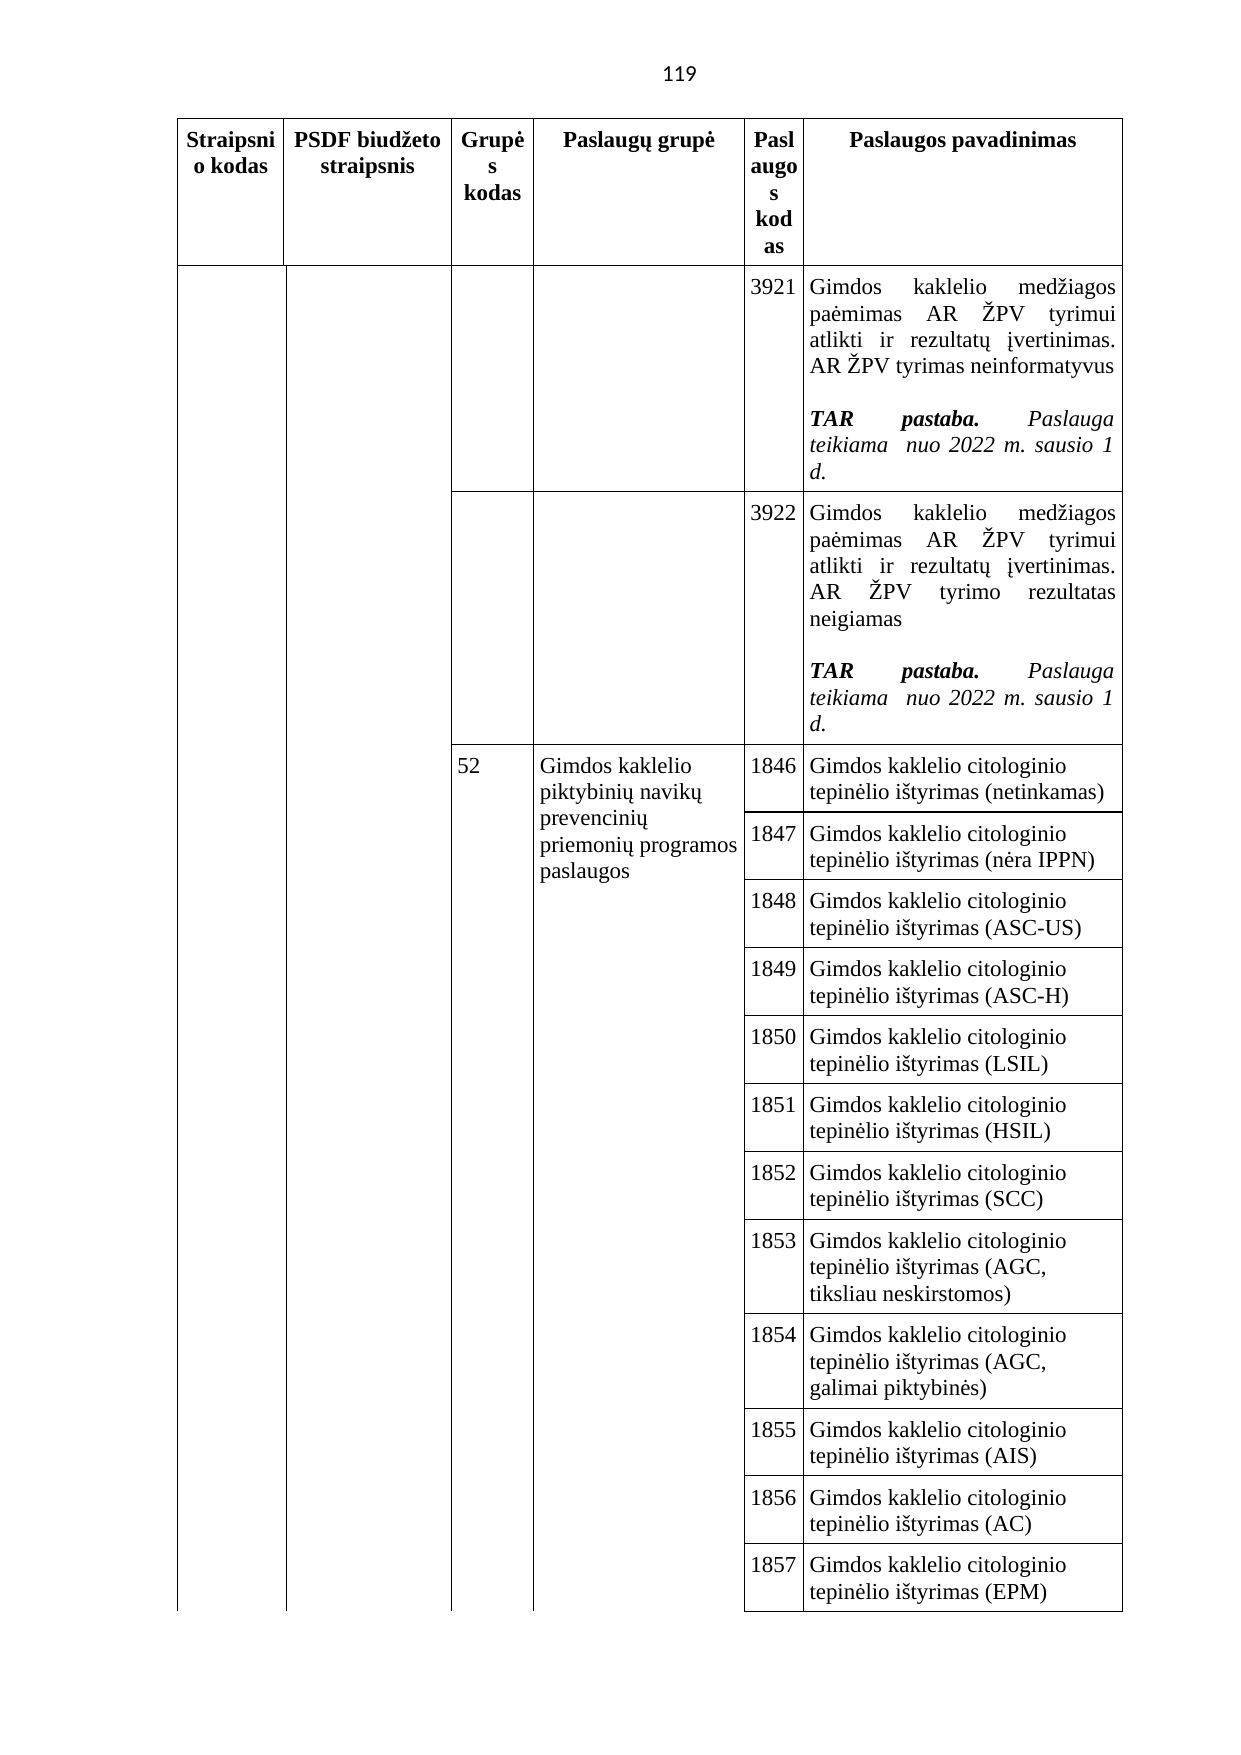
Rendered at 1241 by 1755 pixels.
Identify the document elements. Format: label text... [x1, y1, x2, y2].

table_cell [452, 1015, 533, 1083]
table_cell [178, 266, 286, 491]
table_cell 52 [452, 745, 533, 811]
table_cell Gimdos kaklelio citologinio tepinėlio ištyrimas (SCC) [804, 1152, 1122, 1219]
table_cell 1855 [745, 1409, 803, 1475]
table_cell [452, 266, 533, 491]
table_cell Gimdos kaklelio citologinio tepinėlio ištyrimas (AGC, galimai piktybinės) [804, 1314, 1122, 1407]
table_cell 1857 [745, 1544, 803, 1611]
table_header PSDF biudžeto straipsnis [284, 119, 451, 265]
table_cell 1849 [745, 948, 803, 1015]
table_cell [452, 1083, 533, 1151]
table_cell [534, 266, 744, 491]
table_cell [178, 1151, 286, 1219]
table_cell [178, 1083, 286, 1151]
table_cell [178, 811, 286, 879]
table_cell [287, 811, 451, 879]
table_cell [287, 1313, 451, 1407]
table_cell 1846 [745, 745, 803, 811]
table_cell 1854 [745, 1314, 803, 1407]
table_cell Gimdos kaklelio citologinio tepinėlio ištyrimas (LSIL) [804, 1016, 1122, 1083]
table_cell Gimdos kaklelio piktybinių navikų prevencinių priemonių programos paslaugos [534, 745, 744, 947]
table_header Grupės kodas [452, 119, 533, 265]
table_cell [178, 1219, 286, 1313]
table_cell Gimdos kaklelio medžiagos paėmimas AR ŽPV tyrimui atlikti ir rezultatų įvertinimas. AR ŽPV tyrimas neinformatyvus TAR pastaba. Paslauga teikiama nuo 2022 m. sausio 1 d. [804, 266, 1122, 491]
table_cell [534, 1151, 744, 1219]
table_cell [178, 1475, 286, 1543]
table_cell [178, 744, 286, 811]
table_cell [452, 947, 533, 1015]
table_header Paslaugos pavadinimas [804, 119, 1122, 265]
table_cell [287, 266, 451, 491]
table_cell [287, 1151, 451, 1219]
table_cell [287, 1408, 451, 1475]
table_cell Gimdos kaklelio citologinio tepinėlio ištyrimas (AC) [804, 1476, 1122, 1543]
table_cell 1853 [745, 1220, 803, 1313]
table_cell 1852 [745, 1152, 803, 1219]
table_cell Gimdos kaklelio citologinio tepinėlio ištyrimas (ASC-US) [804, 880, 1122, 947]
table_cell [452, 1543, 533, 1611]
table_cell [534, 492, 744, 743]
table_cell [452, 1219, 533, 1313]
table_cell [287, 1015, 451, 1083]
table_cell [534, 1083, 744, 1151]
table_header Straipsnio kodas [178, 119, 283, 265]
table_cell [452, 879, 533, 947]
table_cell [287, 1543, 451, 1611]
table_cell [178, 879, 286, 947]
table_cell [534, 1543, 744, 1611]
table_cell [287, 744, 451, 811]
table_cell [534, 1313, 744, 1407]
table_cell 1850 [745, 1016, 803, 1083]
table_cell Gimdos kaklelio citologinio tepinėlio ištyrimas (ASC-H) [804, 948, 1122, 1015]
table_cell [452, 1408, 533, 1475]
table_cell 1847 [745, 813, 803, 879]
table_cell [452, 1151, 533, 1219]
table_cell Gimdos kaklelio citologinio tepinėlio ištyrimas (nėra IPPN) [804, 813, 1122, 879]
table_cell [287, 947, 451, 1015]
table_cell [178, 1313, 286, 1407]
table_cell [178, 1015, 286, 1083]
table_cell 1848 [745, 880, 803, 947]
table_cell [178, 1408, 286, 1475]
table_header Paslaugų grupė [534, 119, 744, 265]
table_cell Gimdos kaklelio citologinio tepinėlio ištyrimas (EPM) [804, 1544, 1122, 1611]
table_cell 3921 [745, 266, 803, 491]
table_cell Gimdos kaklelio citologinio tepinėlio ištyrimas (AGC, tiksliau neskirstomos) [804, 1220, 1122, 1313]
table_cell Gimdos kaklelio citologinio tepinėlio ištyrimas (netinkamas) [804, 745, 1122, 811]
table_cell [534, 947, 744, 1015]
table_cell Gimdos kaklelio medžiagos paėmimas AR ŽPV tyrimui atlikti ir rezultatų įvertinimas. AR ŽPV tyrimo rezultatas neigiamas TAR pastaba. Paslauga teikiama nuo 2022 m. sausio 1 d. [804, 492, 1122, 743]
table_cell [534, 1015, 744, 1083]
table_cell [178, 491, 286, 743]
table_cell [287, 491, 451, 743]
table_cell [452, 811, 533, 879]
table_cell Gimdos kaklelio citologinio tepinėlio ištyrimas (HSIL) [804, 1084, 1122, 1151]
table_cell [534, 1475, 744, 1543]
table_cell 3922 [745, 492, 803, 743]
table_cell [178, 947, 286, 1015]
table_cell [287, 1219, 451, 1313]
table_cell [287, 879, 451, 947]
table_cell [534, 1219, 744, 1313]
table_cell [452, 1475, 533, 1543]
table_cell 1851 [745, 1084, 803, 1151]
table_cell [534, 1408, 744, 1475]
table_header Paslaugos kodas [745, 119, 803, 265]
table_cell [452, 492, 533, 743]
table_cell [452, 1313, 533, 1407]
table_cell Gimdos kaklelio citologinio tepinėlio ištyrimas (AIS) [804, 1409, 1122, 1475]
table_cell [287, 1475, 451, 1543]
table_cell [178, 1543, 286, 1611]
table_cell 1856 [745, 1476, 803, 1543]
table_cell [287, 1083, 451, 1151]
